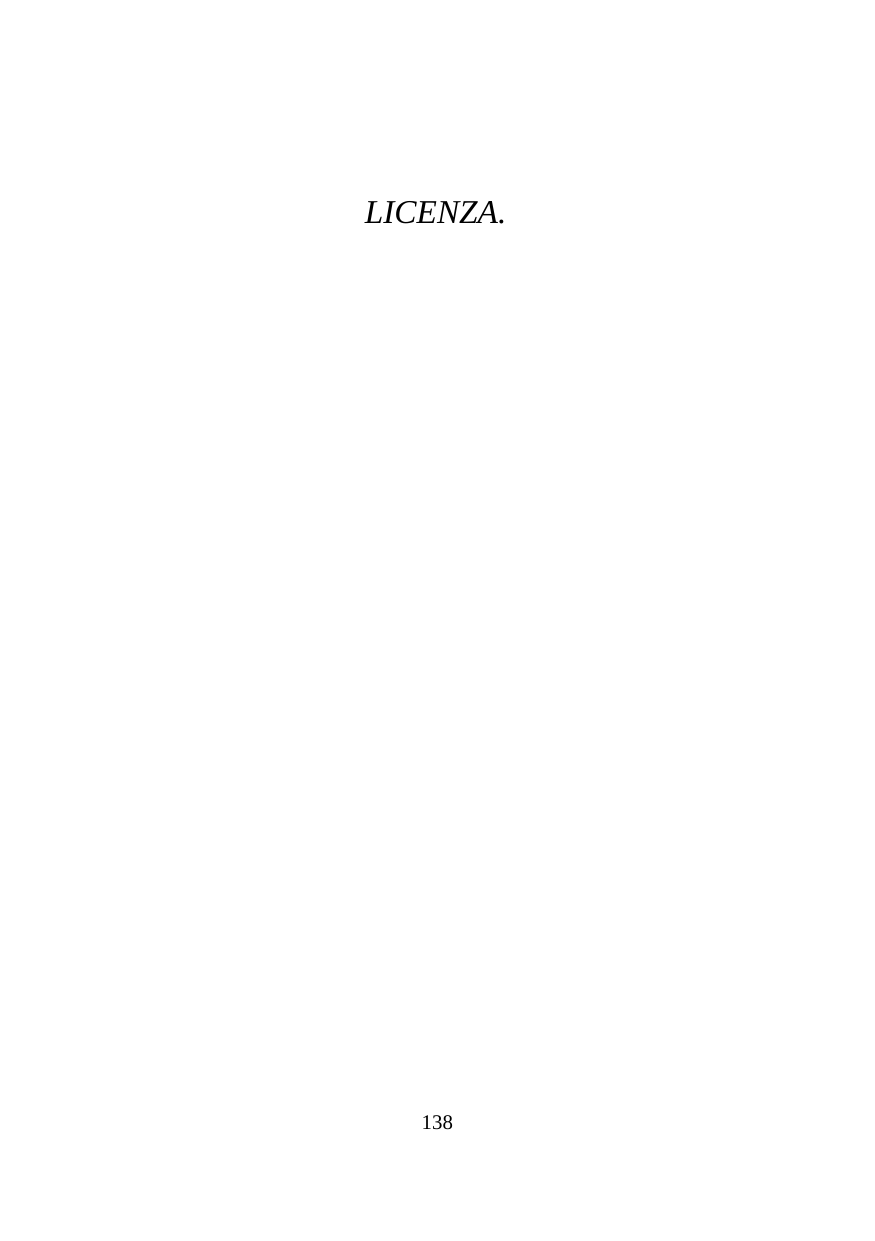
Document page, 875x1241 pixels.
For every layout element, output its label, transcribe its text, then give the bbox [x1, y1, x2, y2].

text LICENZA. [106, 192, 768, 231]
